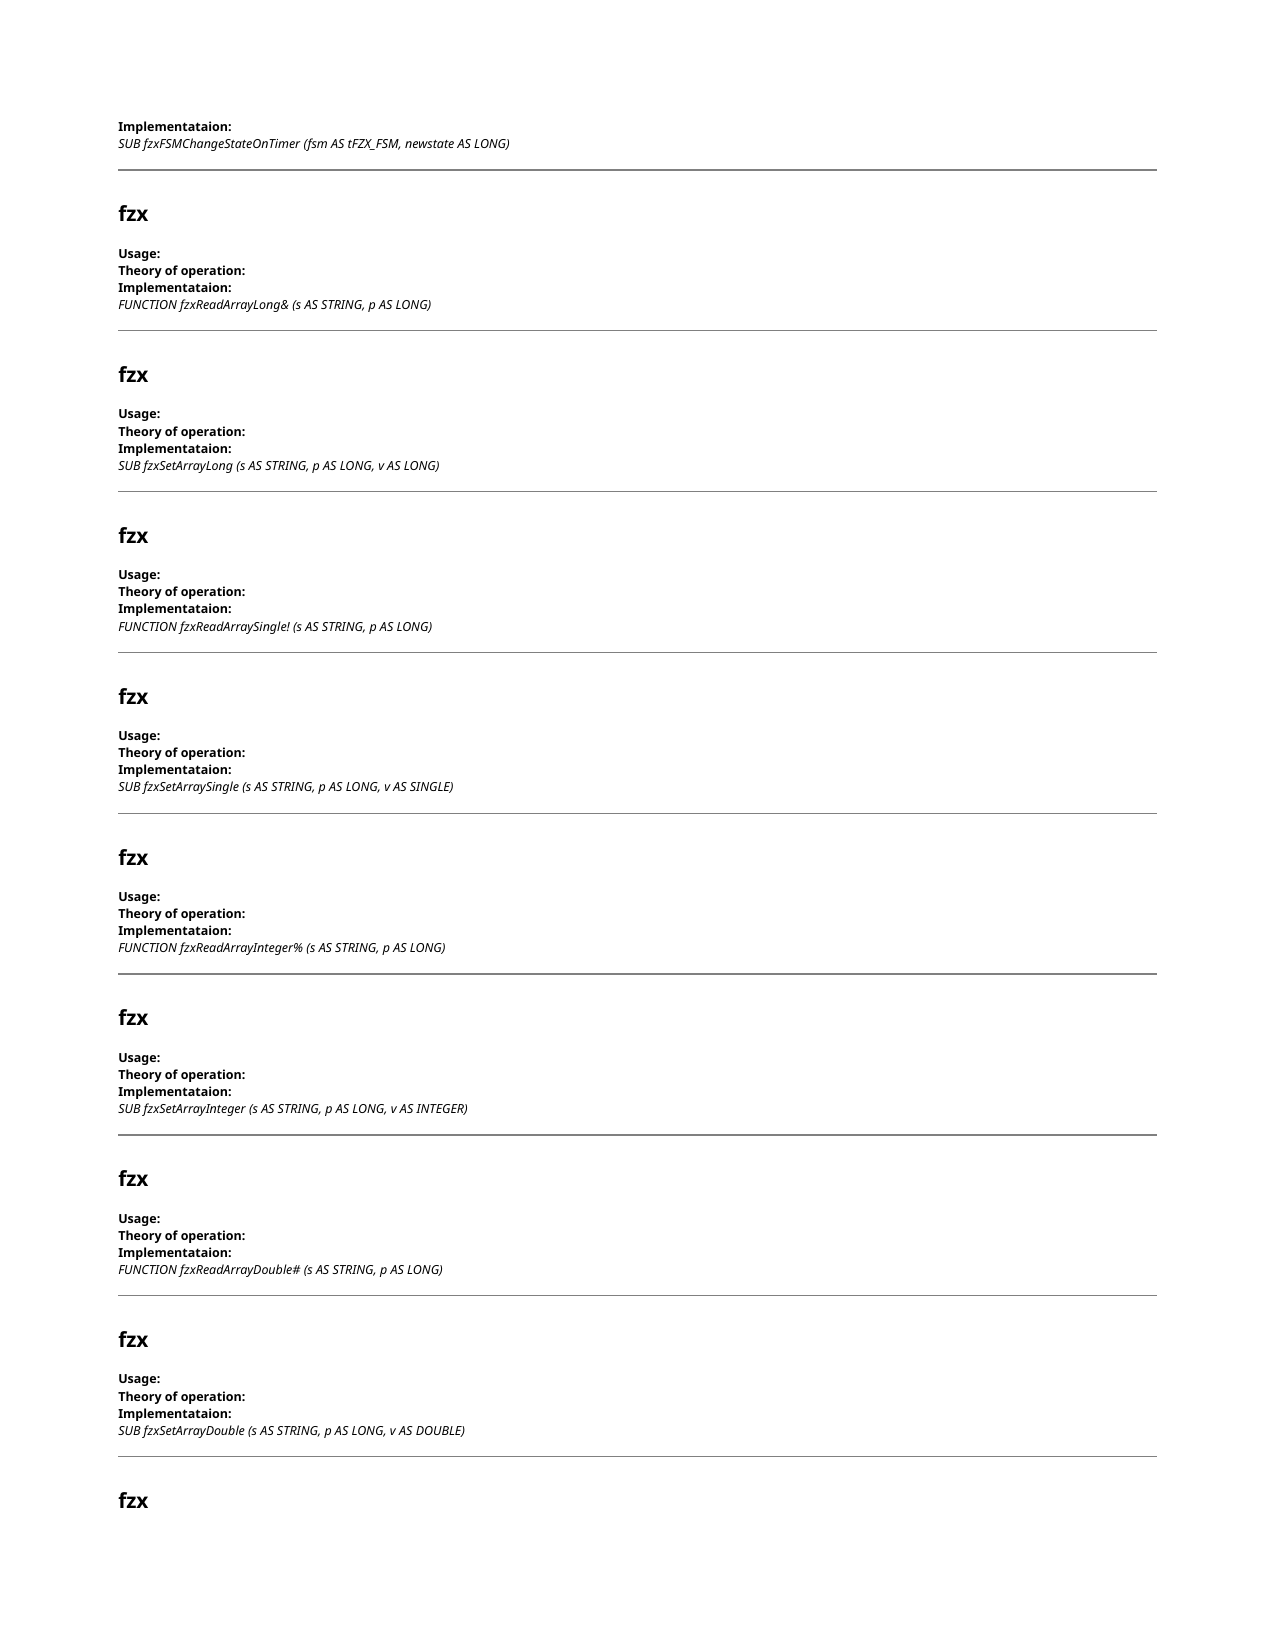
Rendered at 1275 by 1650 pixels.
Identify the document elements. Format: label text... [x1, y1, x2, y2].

text SUB fzxSetArrayInteger (s AS STRING, p AS LONG, v AS INTEGER) [118, 1100, 1157, 1117]
text SUB fzxSetArrayDouble (s AS STRING, p AS LONG, v AS DOUBLE) [118, 1422, 1157, 1439]
text FUNCTION fzxReadArrayLong& (s AS STRING, p AS LONG) [118, 296, 1157, 313]
text Usage: [118, 1049, 1157, 1066]
text fzx [118, 1003, 1157, 1032]
text Theory of operation: [118, 1388, 1157, 1405]
text Theory of operation: [118, 744, 1157, 761]
text Implementataion: [118, 1244, 1157, 1261]
text Usage: [118, 1371, 1157, 1388]
text Implementataion: [118, 601, 1157, 618]
text Implementataion: [118, 118, 1157, 135]
text FUNCTION fzxReadArrayDouble# (s AS STRING, p AS LONG) [118, 1261, 1157, 1278]
text Theory of operation: [118, 423, 1157, 440]
text Usage: [118, 727, 1157, 744]
text Usage: [118, 245, 1157, 262]
text FUNCTION fzxReadArraySingle! (s AS STRING, p AS LONG) [118, 618, 1157, 635]
text Implementataion: [118, 922, 1157, 939]
text fzx [118, 199, 1157, 228]
text Implementataion: [118, 279, 1157, 296]
text Implementataion: [118, 761, 1157, 778]
text Usage: [118, 566, 1157, 583]
text SUB fzxFSMChangeStateOnTimer (fsm AS tFZX_FSM, newstate AS LONG) [118, 135, 1157, 152]
text Theory of operation: [118, 583, 1157, 601]
text fzx [118, 682, 1157, 710]
text fzx [118, 1164, 1157, 1193]
text fzx [118, 360, 1157, 388]
text fzx [118, 1325, 1157, 1353]
text Theory of operation: [118, 1227, 1157, 1244]
text Theory of operation: [118, 905, 1157, 922]
text fzx [118, 521, 1157, 549]
text SUB fzxSetArrayLong (s AS STRING, p AS LONG, v AS LONG) [118, 457, 1157, 474]
text Usage: [118, 888, 1157, 905]
text Usage: [118, 1210, 1157, 1227]
text Implementataion: [118, 1405, 1157, 1422]
text fzx [118, 843, 1157, 871]
text Theory of operation: [118, 262, 1157, 279]
text Usage: [118, 406, 1157, 423]
text SUB fzxSetArraySingle (s AS STRING, p AS LONG, v AS SINGLE) [118, 778, 1157, 796]
text Implementataion: [118, 440, 1157, 457]
text FUNCTION fzxReadArrayInteger% (s AS STRING, p AS LONG) [118, 939, 1157, 956]
text Implementataion: [118, 1083, 1157, 1100]
text fzx [118, 1486, 1157, 1514]
text Theory of operation: [118, 1066, 1157, 1083]
